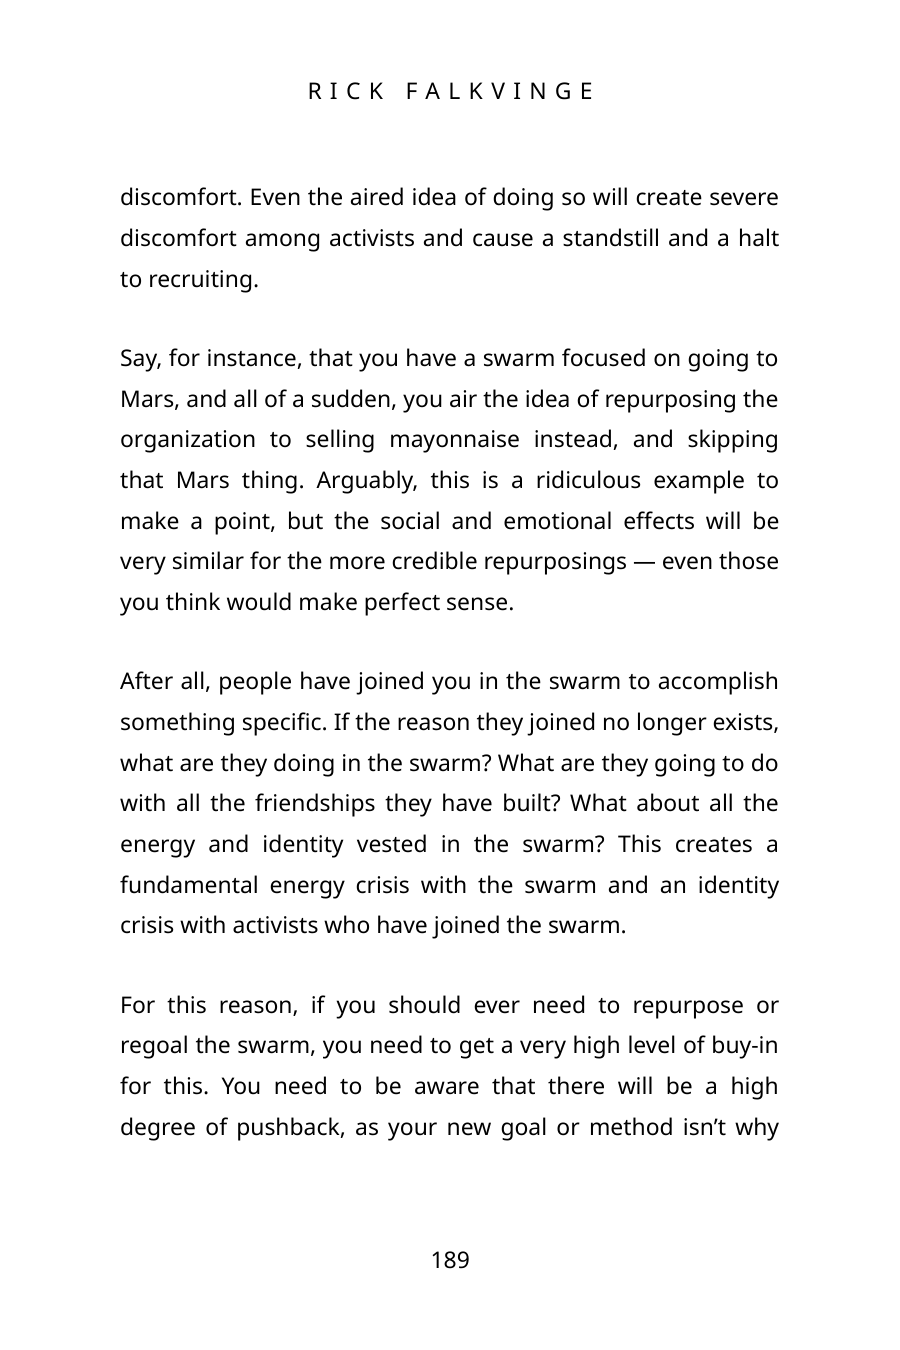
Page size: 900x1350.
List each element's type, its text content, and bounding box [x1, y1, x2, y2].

text For this reason, if you should ever need to repurpose or regoal the swarm, you need to get a very high level of buy-in for this. You need to be aware that there will be a high degree of pushback, as your new goal or method isn’t why [120, 989, 780, 1142]
text Say, for instance, that you have a swarm focused on going to Mars, and all of a sudden, you air the idea of repurposing the organization to selling mayonnaise instead, and skipping that Mars thing. Arguably, this is a ridiculous example to make a point, but the social and emotional effects will be very similar for the more credible repurposings — even those you think would make perfect sense. [120, 342, 780, 617]
text After all, people have joined you in the swarm to accomplish something specific. If the reason they joined no longer exists, what are they doing in the swarm? What are they going to do with all the friendships they have built? What about all the energy and identity vested in the swarm? This creates a fundamental energy crisis with the swarm and an identity crisis with activists who have joined the swarm. [120, 665, 780, 940]
text discomfort. Even the aired idea of doing so will create severe discomfort among activists and cause a standstill and a halt to recruiting. [120, 181, 780, 294]
